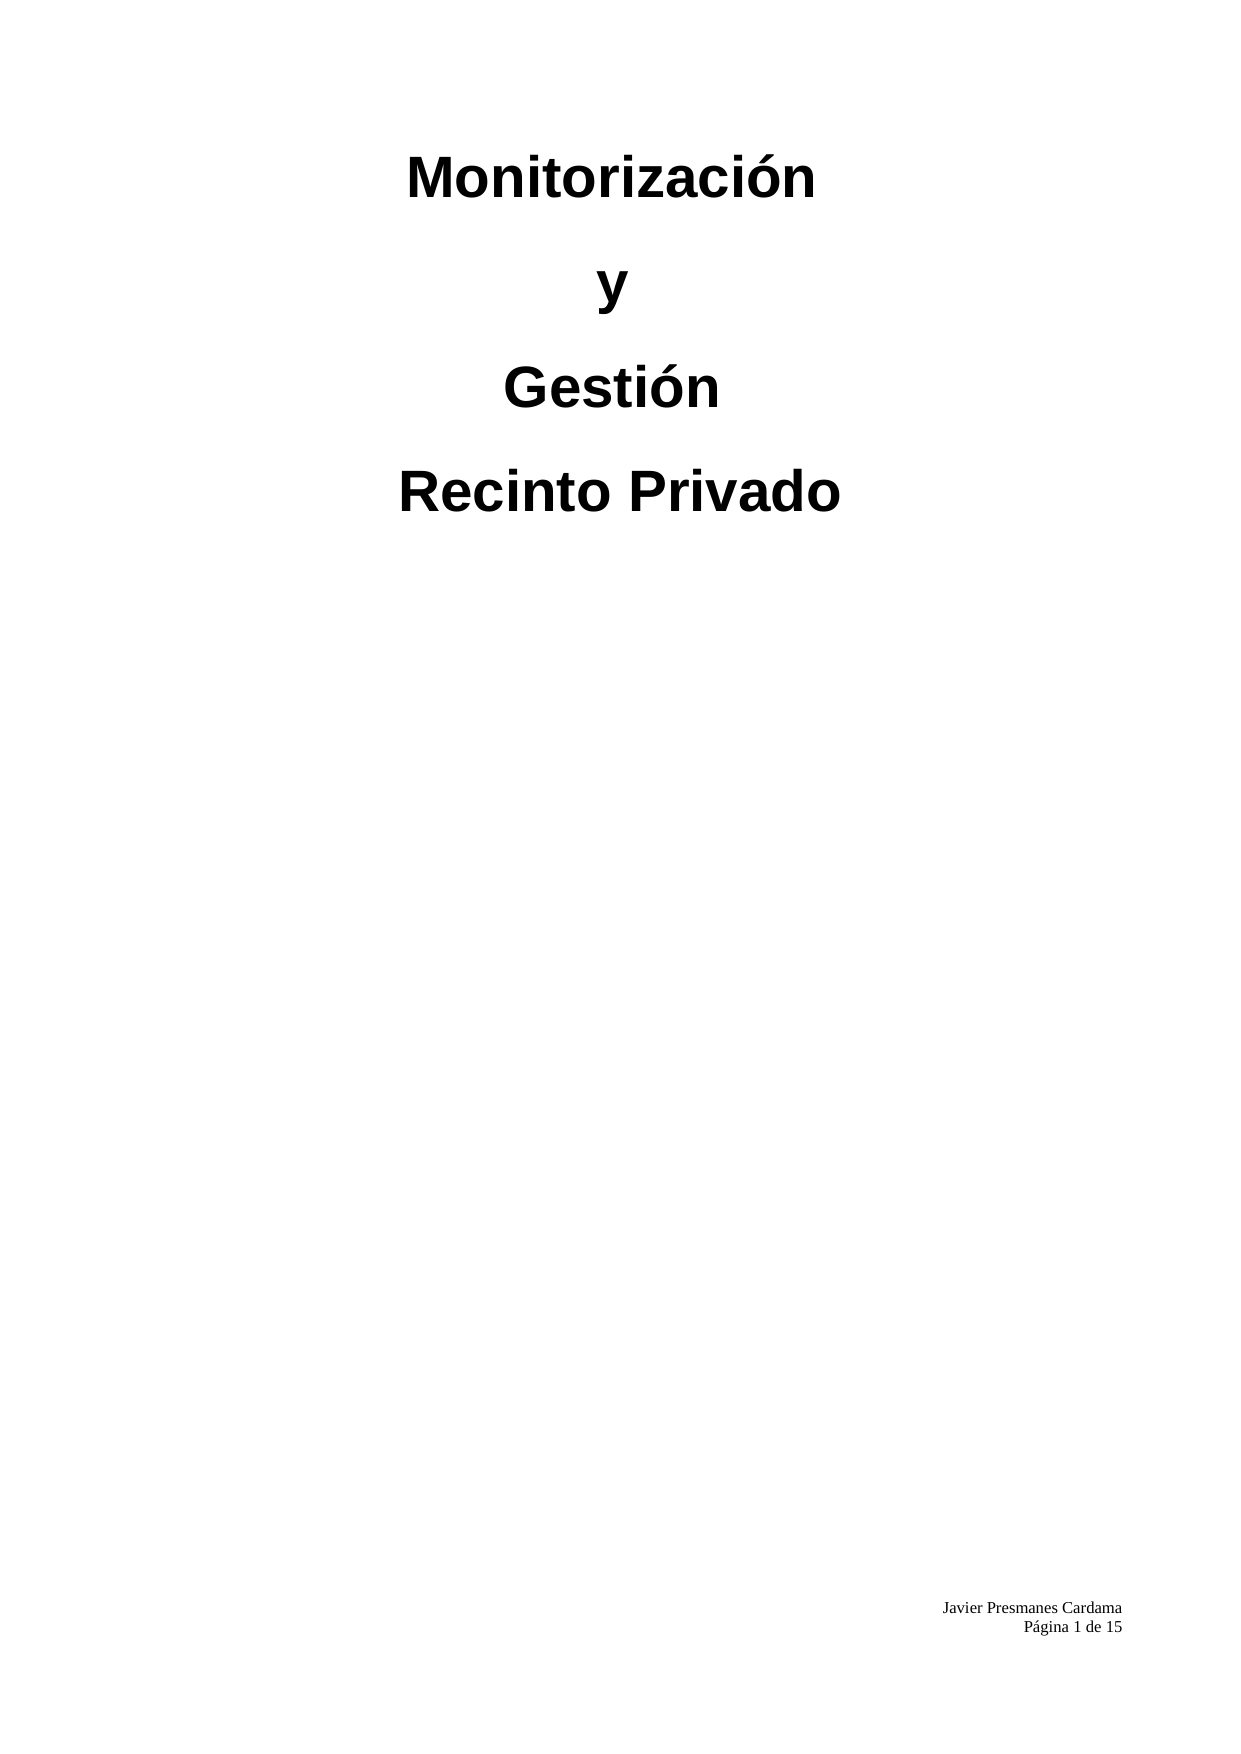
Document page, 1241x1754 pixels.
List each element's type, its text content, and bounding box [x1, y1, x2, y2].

title y [118, 248, 1122, 315]
title Gestión [118, 352, 1122, 419]
title Recinto Privado [118, 457, 1122, 524]
title Monitorización [118, 143, 1122, 210]
